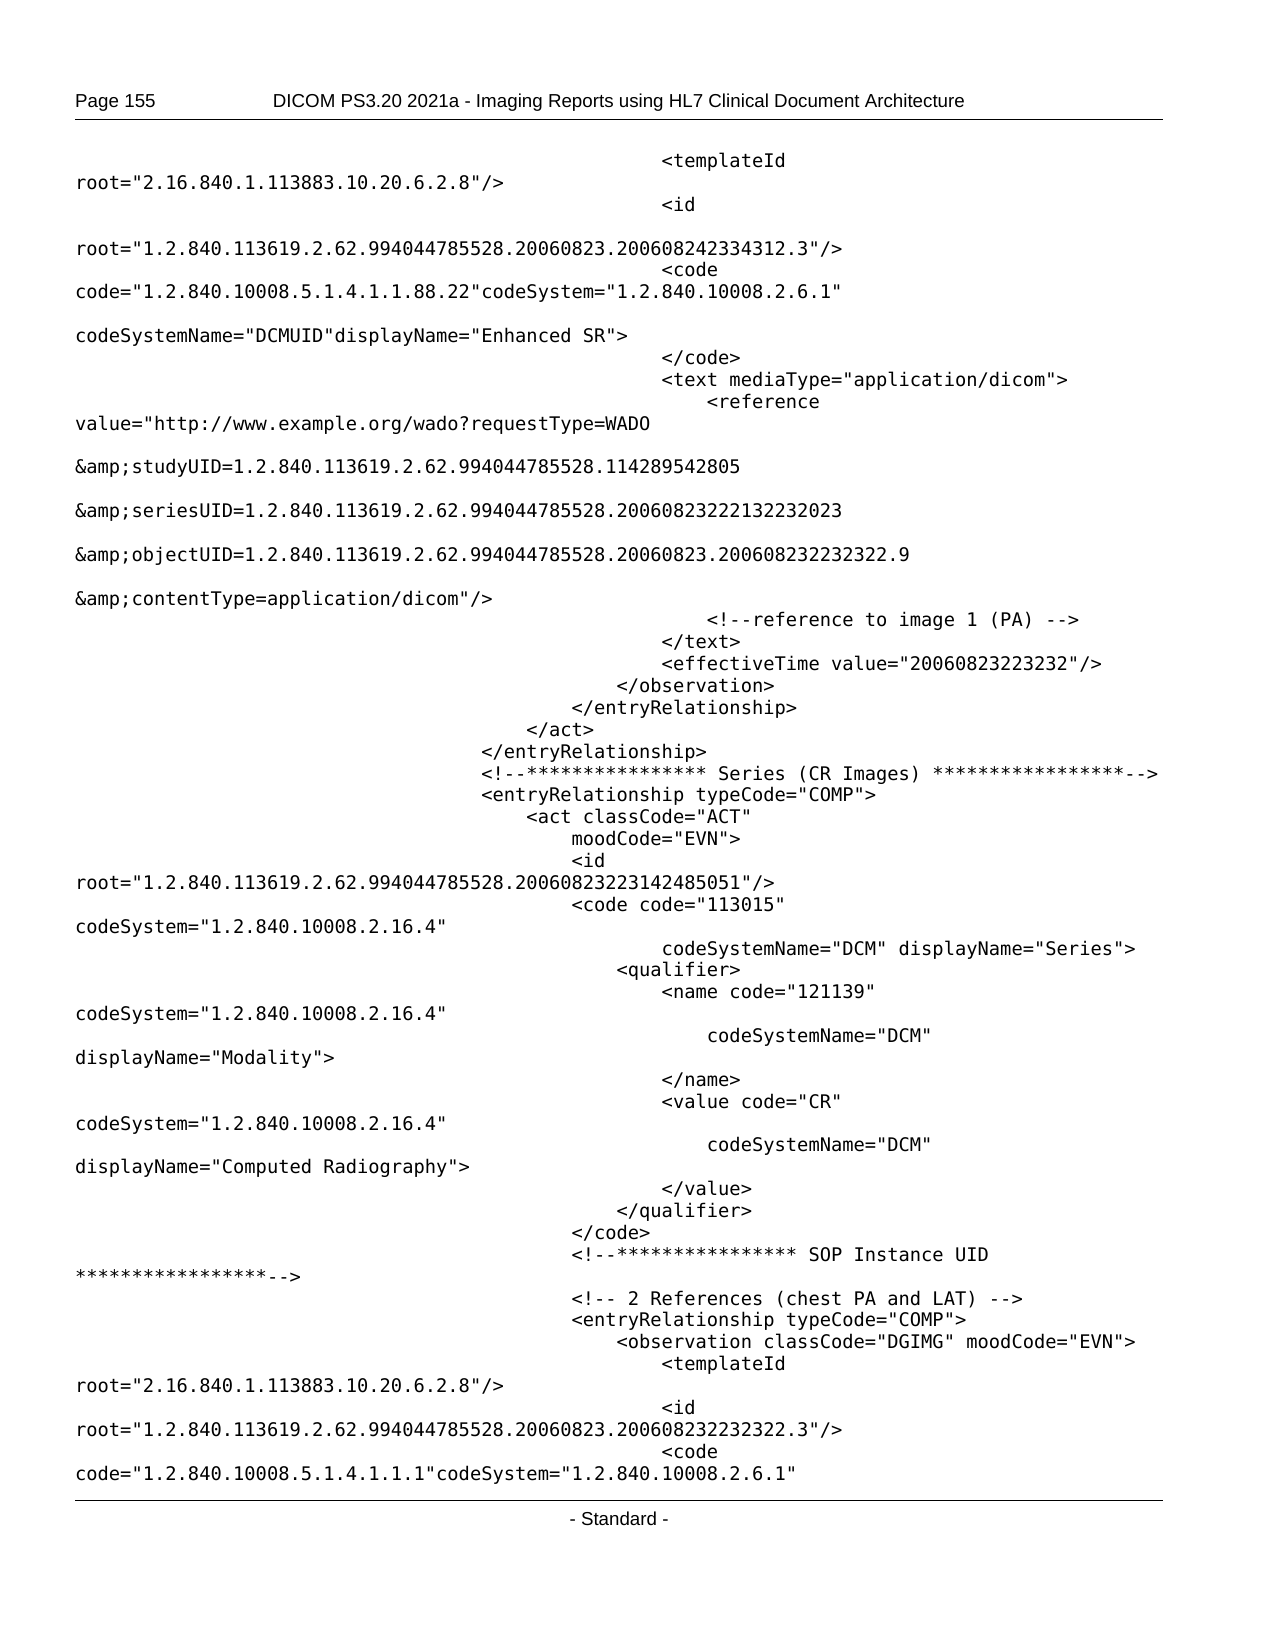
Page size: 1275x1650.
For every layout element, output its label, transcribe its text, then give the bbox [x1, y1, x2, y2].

text <templateId root="2.16.840.1.113883.10.20.6.2.8"/> <id root="1.2.840.113619.2.62.994044785528.20060823.200608242334312.3"/> <code code="1.2.840.10008.5.1.4.1.1.88.22"codeSystem="1.2.840.10008.2.6.1" codeSystemName="DCMUID"displayName="Enhanced SR"> </code> <text mediaType="application/dicom"> <reference value="http://www.example.org/wado?requestType=WADO &amp;studyUID=1.2.840.113619.2.62.994044785528.114289542805 &amp;seriesUID=1.2.840.113619.2.62.994044785528.20060823222132232023 &amp;objectUID=1.2.840.113619.2.62.994044785528.20060823.200608232232322.9 &amp;contentType=application/dicom"/> <!--reference to image 1 (PA) --> </text> <effectiveTime value="20060823223232"/> </observation> </entryRelationship> </act> </entryRelationship> <!--**************** Series (CR Images) *****************--> <entryRelationship typeCode="COMP"> <act classCode="ACT" moodCode="EVN"> <id root="1.2.840.113619.2.62.994044785528.20060823223142485051"/> <code code="113015" codeSystem="1.2.840.10008.2.16.4" codeSystemName="DCM" displayName="Series"> <qualifier> <name code="121139" codeSystem="1.2.840.10008.2.16.4" codeSystemName="DCM" displayName="Modality"> </name> <value code="CR" codeSystem="1.2.840.10008.2.16.4" codeSystemName="DCM" displayName="Computed Radiography"> </value> </qualifier> </code> <!--**************** SOP Instance UID *****************--> <!-- 2 References (chest PA and LAT) --> <entryRelationship typeCode="COMP"> <observation classCode="DGIMG" moodCode="EVN"> <templateId root="2.16.840.1.113883.10.20.6.2.8"/> <id root="1.2.840.113619.2.62.994044785528.20060823.200608232232322.3"/> <code code="1.2.840.10008.5.1.4.1.1.1"codeSystem="1.2.840.10008.2.6.1" [75, 150, 1162, 1484]
